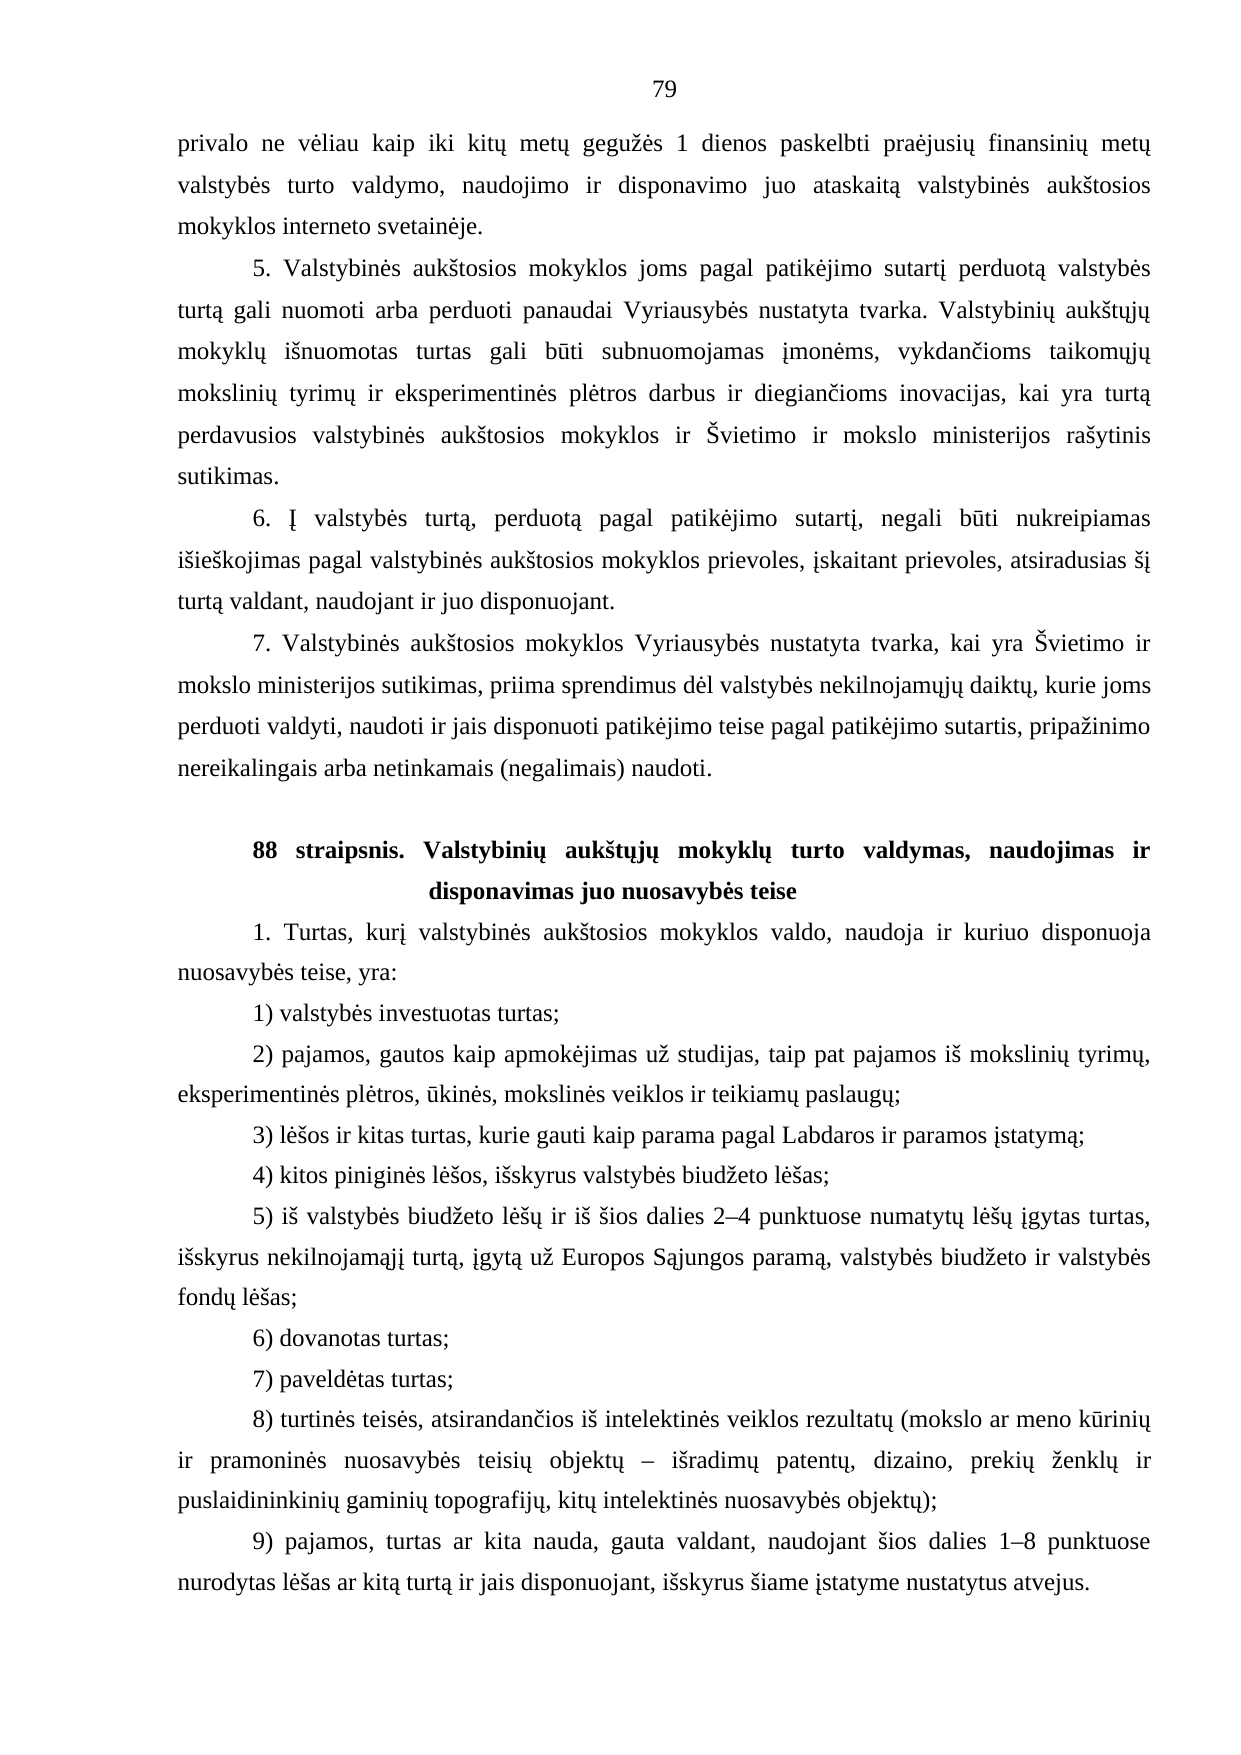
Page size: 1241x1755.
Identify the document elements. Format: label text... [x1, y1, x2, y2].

text 5) iš valstybės biudžeto lėšų ir iš šios dalies 2–4 punktuose numatytų lėšų įgytas turtas, išskyrus nekilnojamąjį turtą, įgytą už Europos Sąjungos paramą, valstybės biudžeto ir valstybės fondų lėšas; [177, 1192, 1152, 1314]
text 7. Valstybinės aukštosios mokyklos Vyriausybės nustatyta tvarka, kai yra Švietimo ir mokslo ministerijos sutikimas, priima sprendimus dėl valstybės nekilnojamųjų daiktų, kurie joms perduoti valdyti, naudoti ir jais disponuoti patikėjimo teise pagal patikėjimo sutartis, pripažinimo nereikalingais arba netinkamais (negalimais) naudoti. [177, 618, 1152, 785]
text 3) lėšos ir kitas turtas, kurie gauti kaip parama pagal Labdaros ir paramos įstatymą; [177, 1111, 1152, 1151]
text 8) turtinės teisės, atsirandančios iš intelektinės veiklos rezultatų (mokslo ar meno kūrinių ir pramoninės nuosavybės teisių objektų – išradimų patentų, dizaino, prekių ženklų ir puslaidininkinių gaminių topografijų, kitų intelektinės nuosavybės objektų); [177, 1395, 1152, 1517]
text 7) paveldėtas turtas; [177, 1354, 1152, 1395]
text 9) pajamos, turtas ar kita nauda, gauta valdant, naudojant šios dalies 1–8 punktuose nurodytas lėšas ar kitą turtą ir jais disponuojant, išskyrus šiame įstatyme nustatytus atvejus. [177, 1517, 1152, 1598]
text 5. Valstybinės aukštosios mokyklos joms pagal patikėjimo sutartį perduotą valstybės turtą gali nuomoti arba perduoti panaudai Vyriausybės nustatyta tvarka. Valstybinių aukštųjų mokyklų išnuomotas turtas gali būti subnuomojamas įmonėms, vykdančioms taikomųjų mokslinių tyrimų ir eksperimentinės plėtros darbus ir diegiančioms inovacijas, kai yra turtą perdavusios valstybinės aukštosios mokyklos ir Švietimo ir mokslo ministerijos rašytinis sutikimas. [177, 243, 1152, 493]
text 6) dovanotas turtas; [177, 1314, 1152, 1354]
text 6. Į valstybės turtą, perduotą pagal patikėjimo sutartį, negali būti nukreipiamas išieškojimas pagal valstybinės aukštosios mokyklos prievoles, įskaitant prievoles, atsiradusias šį turtą valdant, naudojant ir juo disponuojant. [177, 493, 1152, 618]
text 4) kitos piniginės lėšos, išskyrus valstybės biudžeto lėšas; [177, 1151, 1152, 1192]
text 1) valstybės investuotas turtas; [177, 989, 1152, 1029]
text privalo ne vėliau kaip iki kitų metų gegužės 1 dienos paskelbti praėjusių finansinių metų valstybės turto valdymo, naudojimo ir disponavimo juo ataskaitą valstybinės aukštosios mokyklos interneto svetainėje. [177, 118, 1152, 243]
text 2) pajamos, gautos kaip apmokėjimas už studijas, taip pat pajamos iš mokslinių tyrimų, eksperimentinės plėtros, ūkinės, mokslinės veiklos ir teikiamų paslaugų; [177, 1029, 1152, 1111]
text 88 straipsnis. Valstybinių aukštųjų mokyklų turto valdymas, naudojimas ir disponavimas juo nuosavybės teise [252, 826, 1152, 908]
text 1. Turtas, kurį valstybinės aukštosios mokyklos valdo, naudoja ir kuriuo disponuoja nuosavybės teise, yra: [177, 908, 1152, 989]
